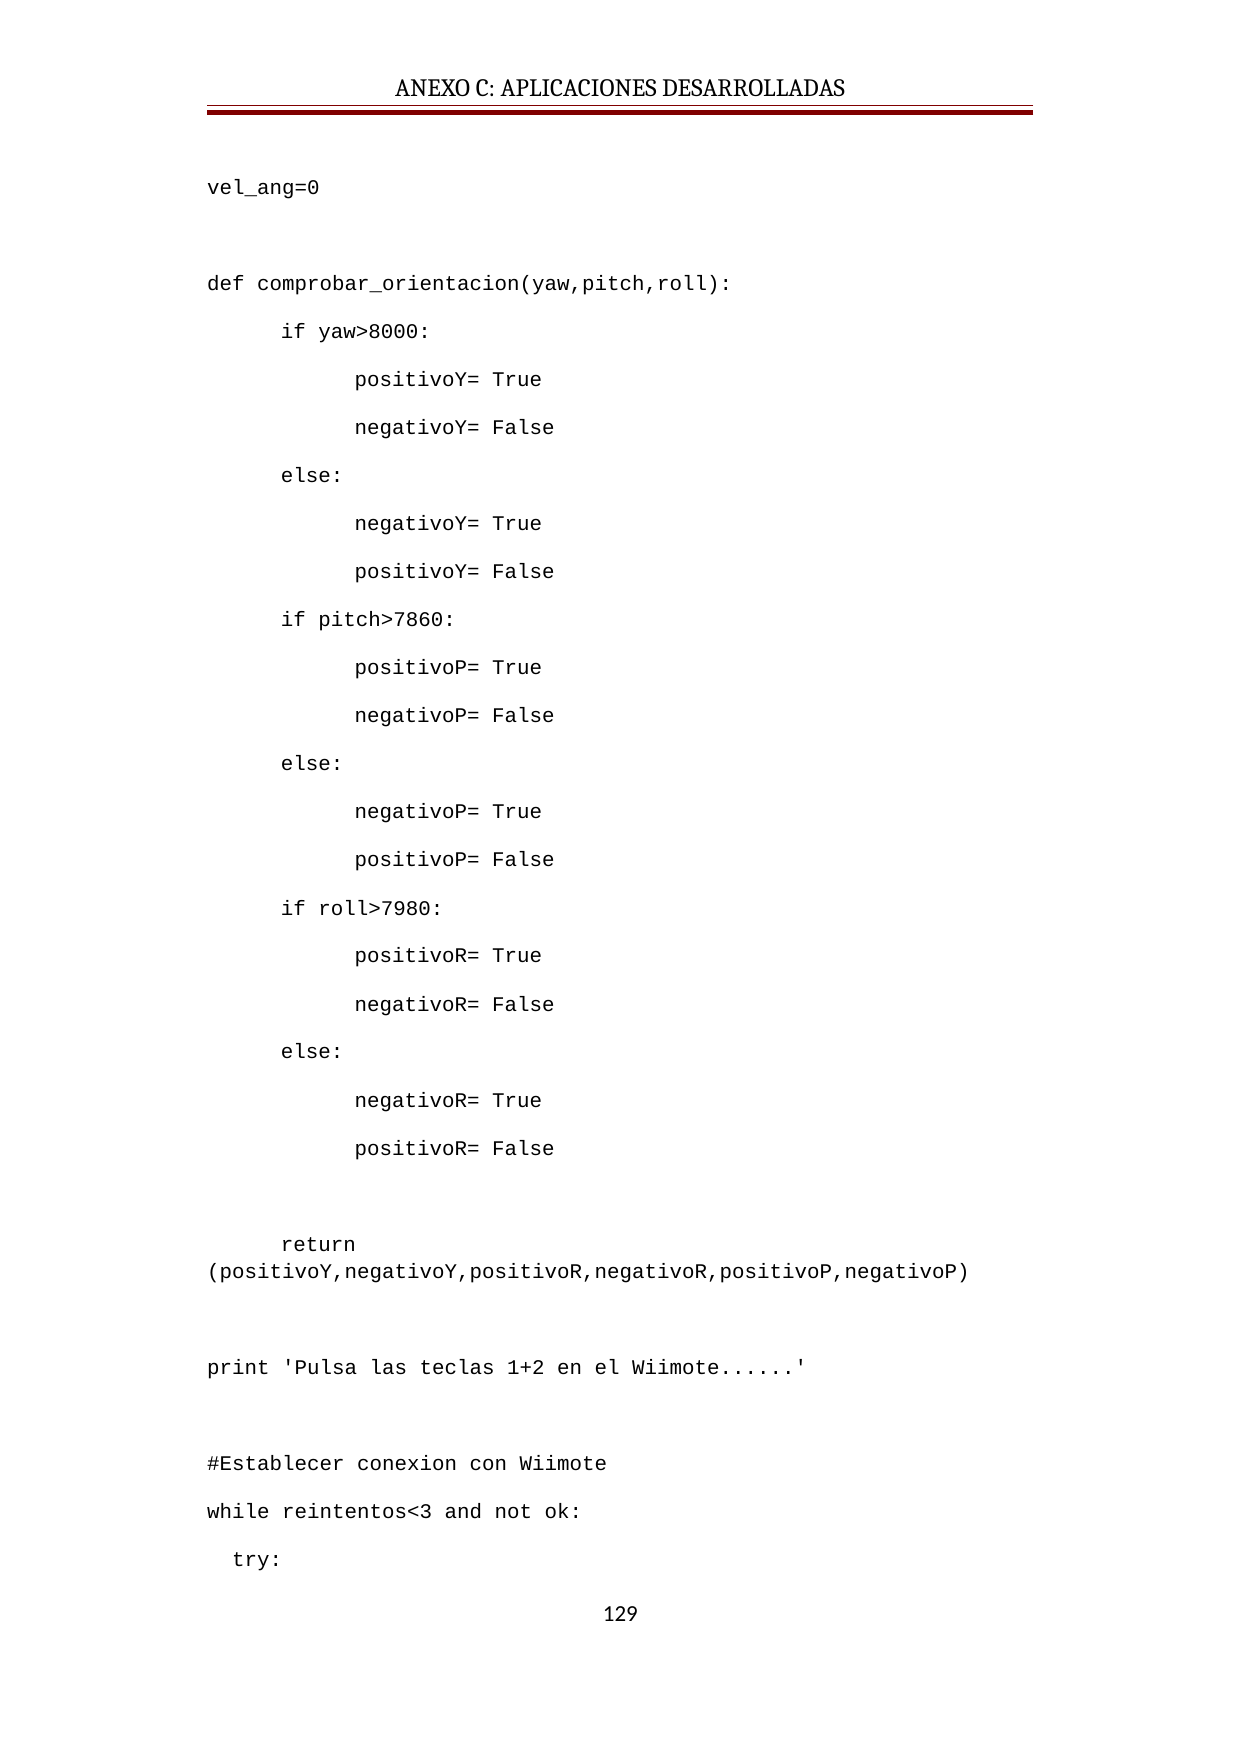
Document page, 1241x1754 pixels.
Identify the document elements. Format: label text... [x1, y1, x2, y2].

text positivoR= True [207, 946, 1033, 969]
text else: [207, 465, 1033, 489]
text if roll>7980: [207, 897, 1033, 921]
text negativoR= True [207, 1089, 1033, 1113]
text positivoP= False [207, 849, 1033, 873]
text negativoR= False [207, 993, 1033, 1017]
text negativoP= True [207, 801, 1033, 825]
text def comprobar_orientacion(yaw,pitch,roll): [207, 273, 1033, 297]
text print 'Pulsa las teclas 1+2 en el Wiimote......' [207, 1357, 1033, 1381]
text negativoY= True [207, 513, 1033, 537]
text negativoY= False [207, 417, 1033, 441]
text if pitch>7860: [207, 609, 1033, 633]
text else: [207, 753, 1033, 777]
text try: [207, 1549, 1033, 1573]
text positivoY= True [207, 369, 1033, 393]
text while reintentos<3 and not ok: [207, 1501, 1033, 1524]
text #Establecer conexion con Wiimote [207, 1453, 1033, 1477]
text negativoP= False [207, 705, 1033, 729]
text return (positivoY,negativoY,positivoR,negativoR,positivoP,negativoP) [207, 1234, 1033, 1284]
text if yaw>8000: [207, 321, 1033, 345]
text positivoR= False [207, 1138, 1033, 1161]
text else: [207, 1042, 1033, 1065]
text vel_ang=0 [207, 177, 1033, 201]
text positivoP= True [207, 657, 1033, 681]
text positivoY= False [207, 561, 1033, 585]
